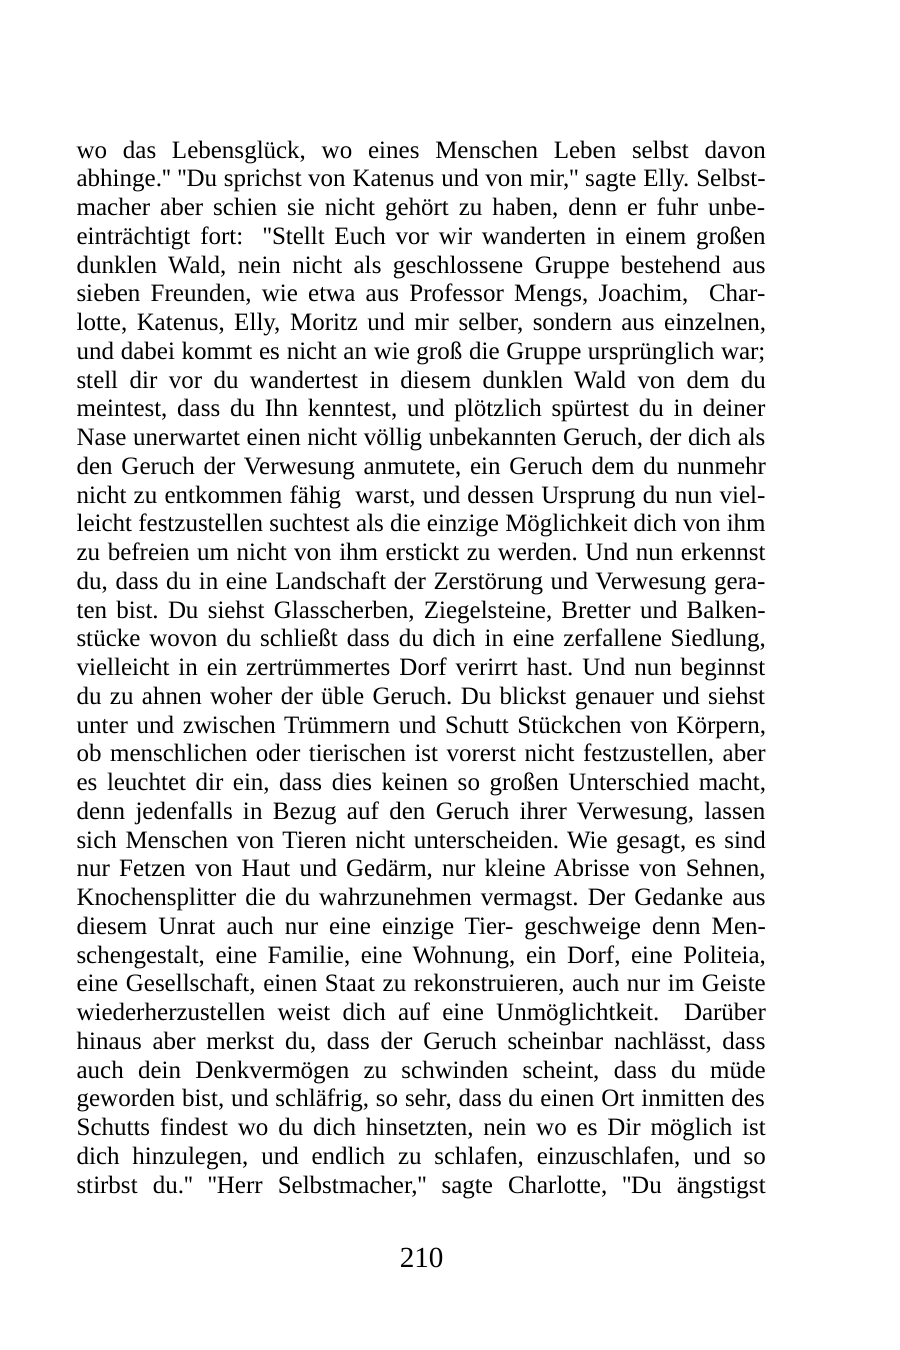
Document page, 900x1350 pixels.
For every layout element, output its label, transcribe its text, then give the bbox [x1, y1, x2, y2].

text wo das Lebensglück, wo eines Menschen Leben selbst davon abhinge.'' ''Du sprichst von Katenus und von mir,'' sagte Elly. Selbst-macher aber schien sie nicht gehört zu haben, denn er fuhr unbe-einträchtigt fort: ''Stellt Euch vor wir wanderten in einem großen dunklen Wald, nein nicht als geschlossene Gruppe bestehend aus sieben Freunden, wie etwa aus Professor Mengs, Joachim, Char-lotte, Katenus, Elly, Moritz und mir selber, sondern aus einzelnen, und dabei kommt es nicht an wie groß die Gruppe ursprünglich war; stell dir vor du wandertest in diesem dunklen Wald von dem du meintest, dass du Ihn kenntest, und plötzlich spürtest du in deiner Nase unerwartet einen nicht völlig unbekannten Geruch, der dich als den Geruch der Verwesung anmutete, ein Geruch dem du nunmehr nicht zu entkommen fähig warst, und dessen Ursprung du nun viel-leicht festzustellen suchtest als die einzige Möglichkeit dich von ihm zu befreien um nicht von ihm erstickt zu werden. Und nun erkennst du, dass du in eine Landschaft der Zerstörung und Verwesung gera-ten bist. Du siehst Glasscherben, Ziegelsteine, Bretter und Balken-stücke wovon du schließt dass du dich in eine zerfallene Siedlung, vielleicht in ein zertrümmertes Dorf verirrt hast. Und nun beginnst du zu ahnen woher der üble Geruch. Du blickst genauer und siehst unter und zwischen Trümmern und Schutt Stückchen von Körpern, ob menschlichen oder tierischen ist vorerst nicht festzustellen, aber es leuchtet dir ein, dass dies keinen so großen Unterschied macht, denn jedenfalls in Bezug auf den Geruch ihrer Verwesung, lassen sich Menschen von Tieren nicht unterscheiden. Wie gesagt, es sind nur Fetzen von Haut und Gedärm, nur kleine Abrisse von Sehnen, Knochensplitter die du wahrzunehmen vermagst. Der Gedanke aus diesem Unrat auch nur eine einzige Tier- geschweige denn Men-schengestalt, eine Familie, eine Wohnung, ein Dorf, eine Politeia, eine Gesellschaft, einen Staat zu rekonstruieren, auch nur im Geiste wiederherzustellen weist dich auf eine Unmöglichtkeit. Darüber hinaus aber merkst du, dass der Geruch scheinbar nachlässt, dass auch dein Denkvermögen zu schwinden scheint, dass du müde geworden bist, und schläfrig, so sehr, dass du einen Ort inmitten des Schutts findest wo du dich hinsetzten, nein wo es Dir möglich ist dich hinzulegen, und endlich zu schlafen, einzuschlafen, und so stirbst du.'' ''Herr Selbstmacher,'' sagte Charlotte, ''Du ängstigst [76, 135, 766, 1198]
